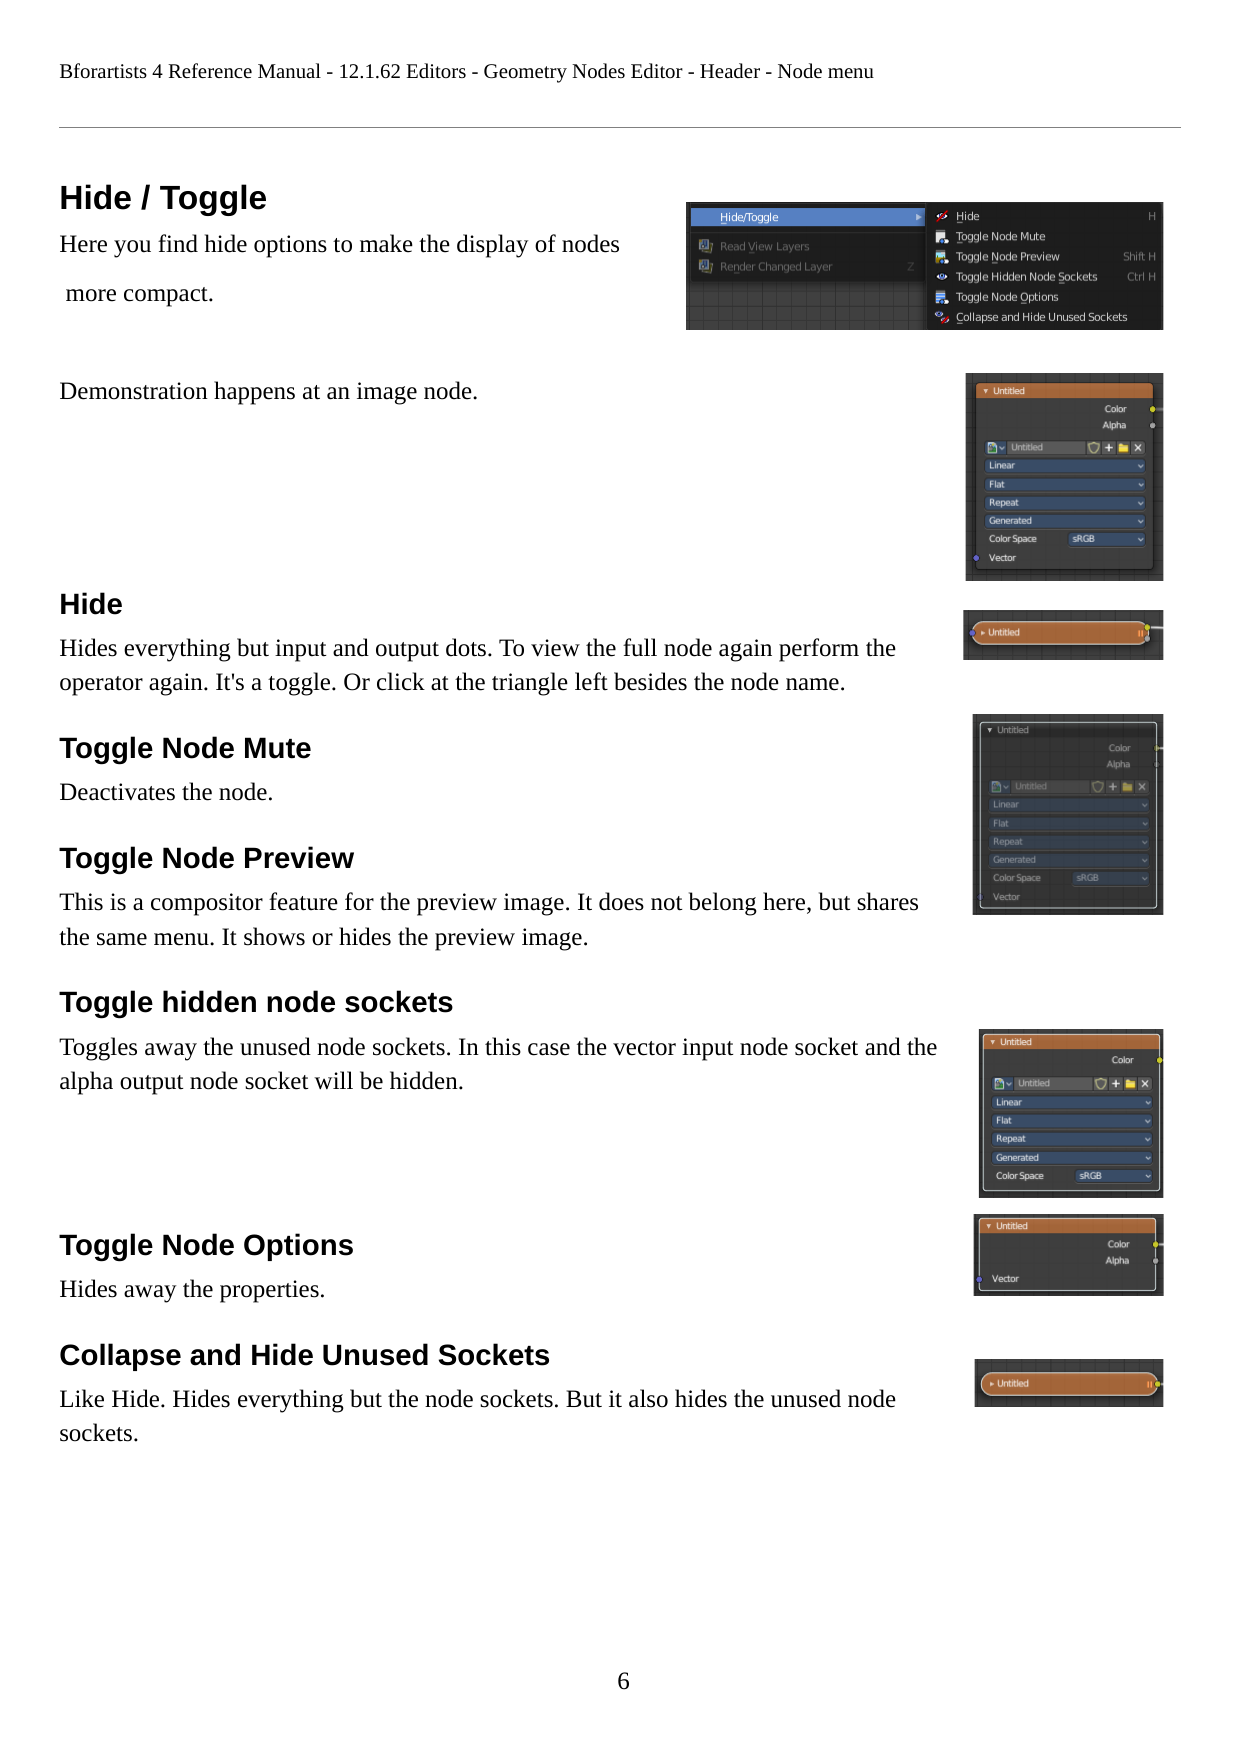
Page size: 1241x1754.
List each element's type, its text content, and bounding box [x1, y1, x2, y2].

picture [686, 202, 1164, 330]
text Hides everything but input and output dots. To view the full node again perform the operator again. It's a toggle. Or click at the triangle left besides the node name. [59, 633, 1181, 696]
picture [974, 1359, 1164, 1407]
text Hides away the properties. [59, 1274, 1181, 1303]
subtitle Toggle hidden node sockets [59, 985, 1181, 1019]
picture [973, 1214, 1164, 1296]
subtitle Toggle Node Preview [59, 841, 972, 875]
text [1164, 278, 1181, 307]
picture [963, 610, 1164, 660]
subtitle Toggle Node Options [59, 1228, 973, 1262]
picture [965, 373, 1164, 581]
text Deactivates the node. [59, 777, 972, 806]
text more compact. [59, 278, 686, 307]
subtitle Toggle Node Mute [59, 731, 972, 765]
picture [978, 1029, 1164, 1198]
text Toggles away the unused node sockets. In this case the vector input node socket and the alpha output node socket will be hidden. [59, 1032, 978, 1095]
subtitle Hide / Toggle [59, 178, 1181, 216]
text Demonstration happens at an image node. [59, 376, 965, 405]
subtitle [1164, 841, 1181, 875]
picture [972, 714, 1164, 915]
text Here you find hide options to make the display of nodes [59, 229, 686, 257]
subtitle Hide [59, 587, 1181, 621]
text Like Hide. Hides everything but the node sockets. But it also hides the unused node sockets. [59, 1384, 1181, 1447]
text This is a compositor feature for the preview image. It does not belong here, but shares the same menu. It shows or hides the preview image. [59, 887, 1181, 951]
subtitle [1164, 731, 1181, 765]
subtitle [1164, 1228, 1181, 1262]
subtitle Collapse and Hide Unused Sockets [59, 1338, 1181, 1372]
text [1164, 777, 1181, 806]
